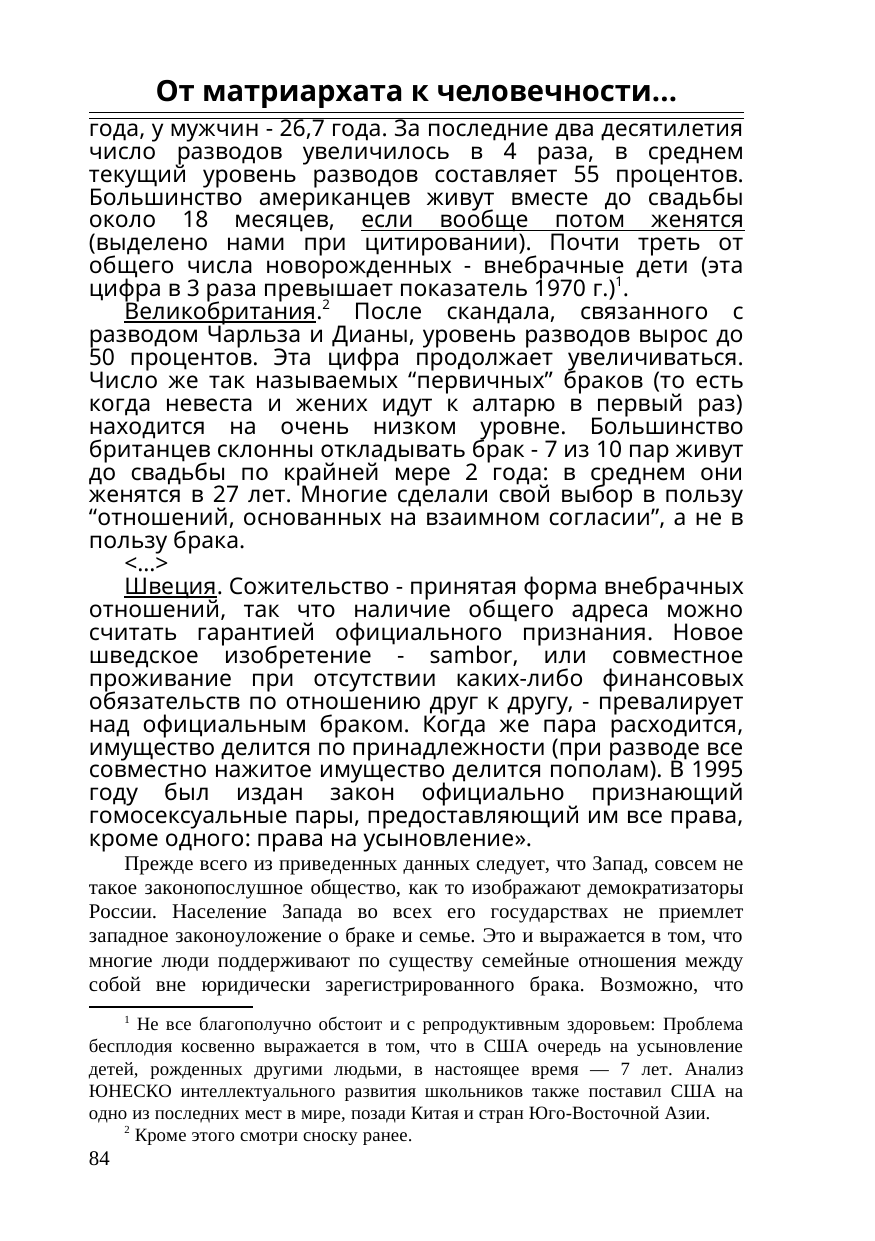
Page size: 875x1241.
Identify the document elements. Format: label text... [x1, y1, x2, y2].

text Не все благополучно обстоит и с репродуктивным здоровьем: Проблема бесплодия косвенно выражается в том, что в США очередь на усыновление детей, рожденных другими людьми, в настоящее время — 7 лет. Анализ ЮНЕСКО интеллектуального развития школьников также поставил США на одно из последних мест в мире, позади Китая и стран Юго-Восточной Азии. [89, 1013, 744, 1123]
text <...> [89, 553, 744, 576]
text Великобритания. После скандала, связанного с разводом Чарльза и Дианы, уровень разводов вырос до 50 процентов. Эта цифра продолжает увеличиваться. Число же так называемых “первичных” браков (то есть когда невеста и жених идут к алтарю в первый раз) находится на очень низком уровне. Большинство британцев склонны откладывать брак - 7 из 10 пар живут до свадьбы по крайней мере 2 года: в среднем они женятся в 27 лет. Многие сделали свой выбор в пользу “отношений, основанных на взаимном согласии”, а не в пользу брака. [89, 301, 744, 553]
text Кроме этого смотри сноску ранее. [89, 1123, 744, 1145]
text года, у мужчин - 26,7 года. За последние два десятилетия число разводов увеличилось в 4 раза, в среднем текущий уровень разводов составляет 55 процентов. Большинство американцев живут вместе до свадьбы около 18 месяцев, если вообще потом женятся (выделено нами при цитировании). Почти треть от общего числа новорожденных - внебрачные дети (эта цифра в 3 раза превышает показатель 1970 г.). [89, 119, 744, 301]
text Прежде всего из приведенных данных следует, что Запад, совсем не такое законопослушное общество, как то изображают демократизаторы России. Население Запада во всех его государствах не приемлет западное законоуложение о браке и семье. Это и выражается в том, что многие люди поддерживают по существу семейные отношения между собой вне юридически зарегистрированного брака. Возможно, что [89, 851, 744, 996]
text Швеция. Сожительство - принятая форма внебрачных отношений, так что наличие общего адреса можно считать гарантией официального признания. Новое шведское изобретение - sambor, или совместное проживание при отсутствии каких-либо финансовых обязательств по отношению друг к другу, - превалирует над официальным браком. Когда же пара расходится, имущество делится по принадлежности (при разводе все совместно нажитое имущество делится пополам). В 1995 году был издан закон официально признающий гомосексуальные пары, предоставляющий им все права, кроме одного: права на усыновление». [89, 576, 744, 851]
